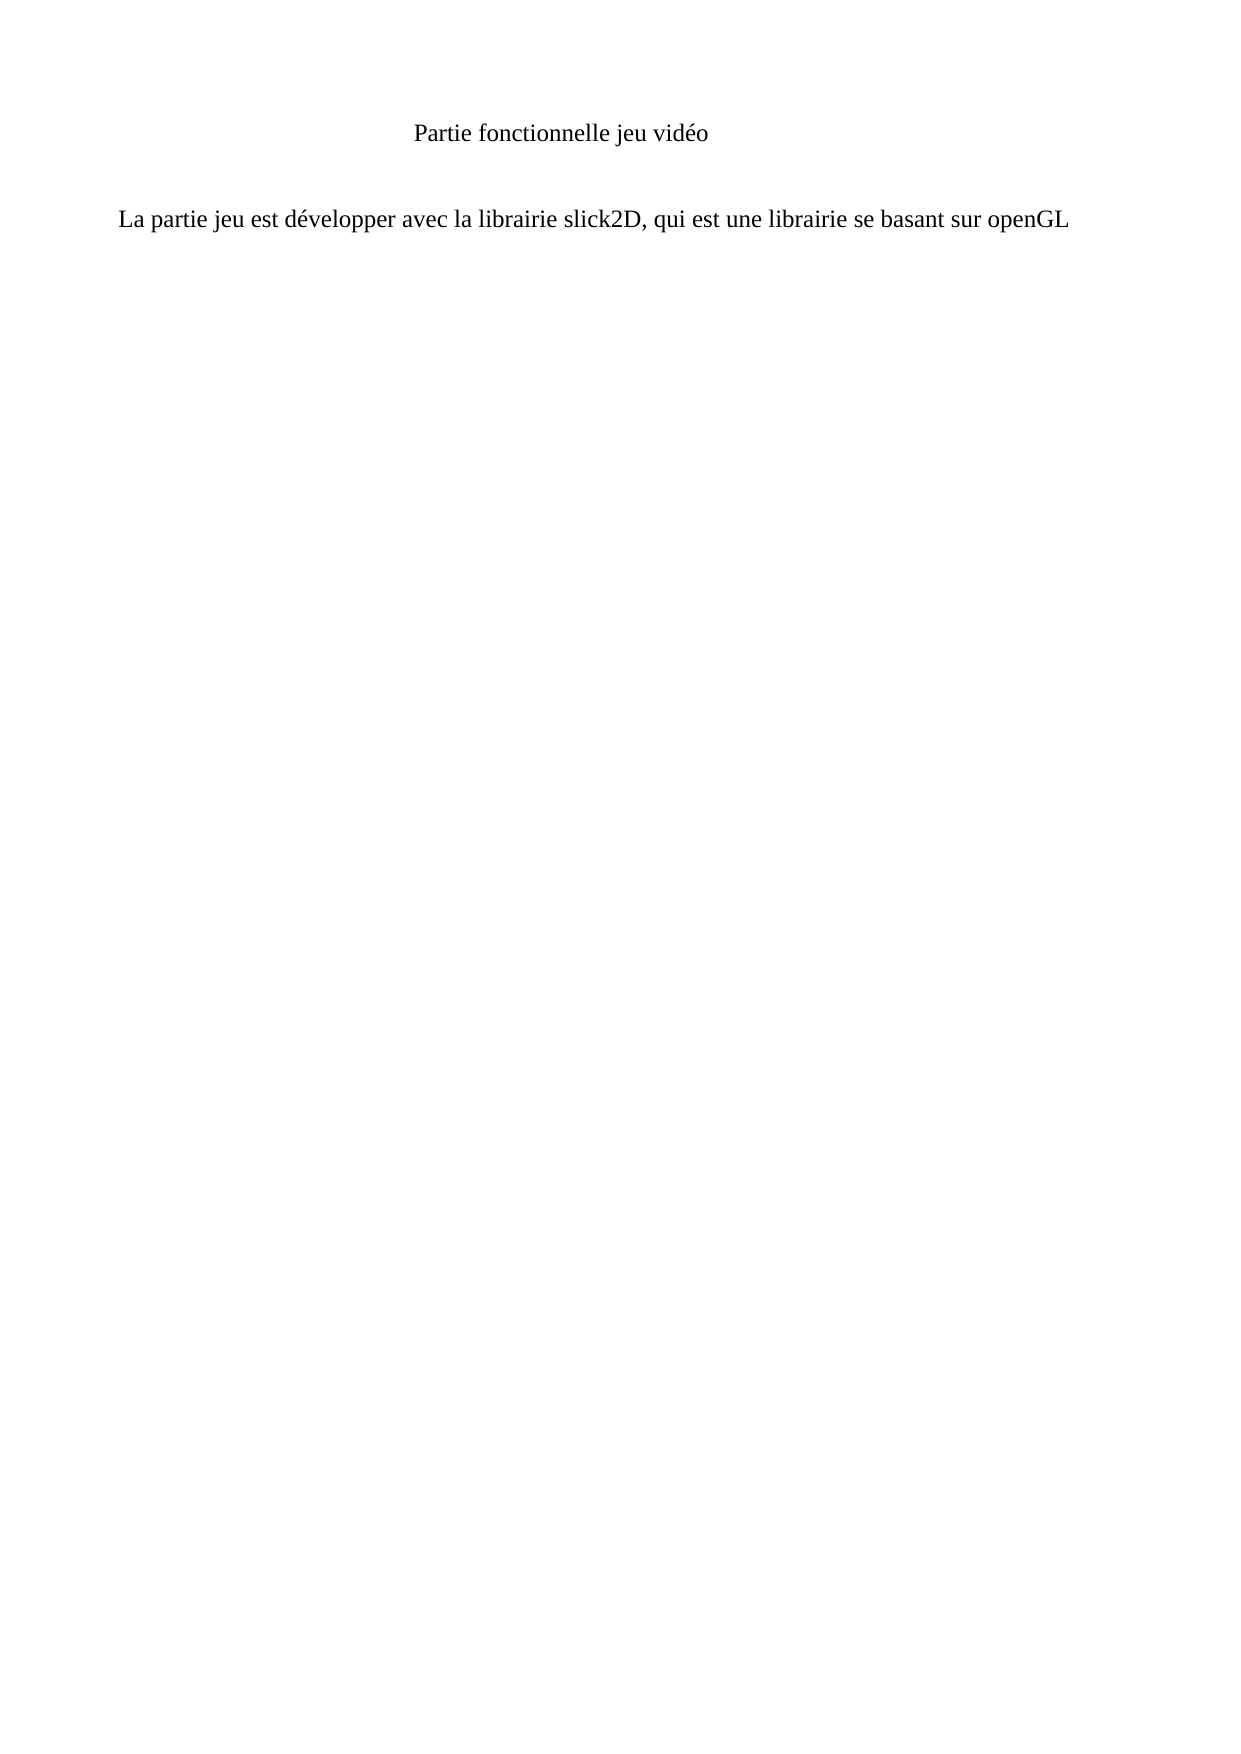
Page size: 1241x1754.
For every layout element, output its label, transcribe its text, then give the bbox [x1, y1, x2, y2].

text Partie fonctionnelle jeu vidéo [118, 118, 1122, 147]
text La partie jeu est développer avec la librairie slick2D, qui est une librairie se basant sur openGL [118, 204, 1122, 233]
